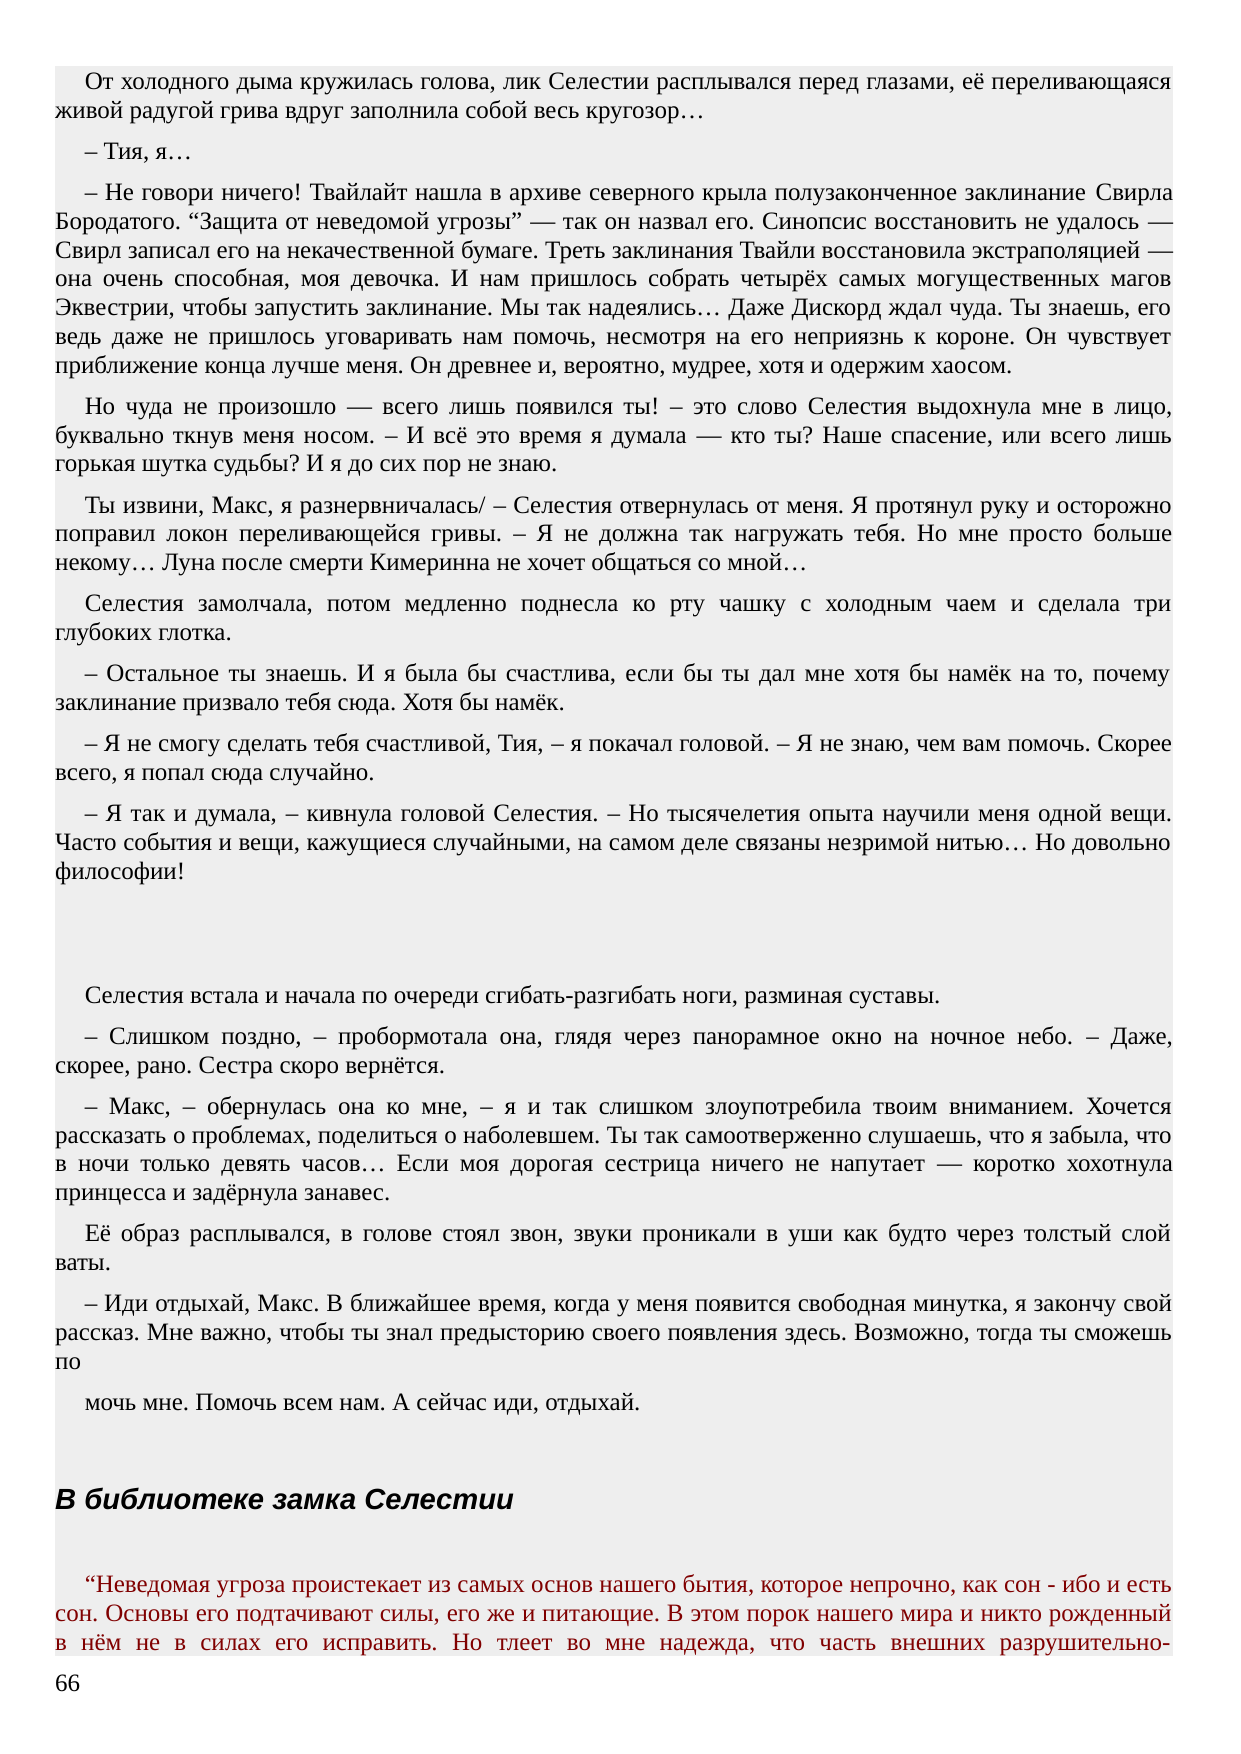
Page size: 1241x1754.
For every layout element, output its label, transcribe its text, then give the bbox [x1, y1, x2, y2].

text “Неведомая угроза проистекает из самых основ нашего бытия, которое непрочно, как сон - ибо и есть сон. Основы его подтачивают силы, его же и питающие. В этом порок нашего мира и никто рожденный в нём не в силах его исправить. Но тлеет во мне надежда, что часть внешних разрушительно- [55, 1569, 1173, 1656]
text Её образ расплывался, в голове стоял звон, звуки проникали в уши как будто через толстый слой ваты. [55, 1218, 1173, 1276]
text – Я так и думала, – кивнула головой Селестия. – Но тысячелетия опыта научили меня одной вещи. Часто события и вещи, кажущиеся случайными, на самом деле связаны незримой нитью… Но довольно философии! [55, 798, 1173, 885]
text – Слишком поздно, – пробормотала она, глядя через панорамное окно на ночное небо. – Даже, скорее, рано. Сестра скоро вернётся. [55, 1021, 1173, 1078]
text – Тия, я… [55, 136, 1173, 165]
text От холодного дыма кружилась голова, лик Селестии расплывался перед глазами, её переливающаяся живой радугой грива вдруг заполнила собой весь кругозор… [55, 66, 1173, 123]
subtitle В библиотеке замка Селестии [55, 1482, 1173, 1516]
text Селестия встала и начала по очереди сгибать-разгибать ноги, разминая суставы. [55, 980, 1173, 1008]
text – Не говори ничего! Твайлайт нашла в архиве северного крыла полузаконченное заклинание Cвирла Бородатого. “Защита от неведомой угрозы” — так он назвал его. Синопсис восстановить не удалось — Свирл записал его на некачественной бумаге. Треть заклинания Твайли восстановила экстраполяцией — она очень способная, моя девочка. И нам пришлось собрать четырёх самых могущественных магов Эквестрии, чтобы запустить заклинание. Мы так надеялись… Даже Дискорд ждал чуда. Ты знаешь, его ведь даже не пришлось уговаривать нам помочь, несмотря на его неприязнь к короне. Он чувствует приближение конца лучше меня. Он древнее и, вероятно, мудрее, хотя и одержим хаосом. [55, 177, 1173, 378]
text – Иди отдыхай, Макс. В ближайшее время, когда у меня появится свободная минутка, я закончу свой рассказ. Мне важно, чтобы ты знал предысторию своего появления здесь. Возможно, тогда ты сможешь по [55, 1288, 1173, 1375]
text Селестия замолчала, потом медленно поднесла ко рту чашку с холодным чаем и сделала три глубоких глотка. [55, 588, 1173, 646]
text Ты извини, Макс, я разнервничалась/ – Селестия отвернулась от меня. Я протянул руку и осторожно поправил локон переливающейся гривы. – Я не должна так нагружать тебя. Но мне просто больше некому… Луна после смерти Кимеринна не хочет общаться со мной… [55, 490, 1173, 576]
text Но чуда не произошло — всего лишь появился ты! – это слово Селестия выдохнула мне в лицо, буквально ткнув меня носом. – И всё это время я думала — кто ты? Наше спасение, или всего лишь горькая шутка судьбы? И я до сих пор не знаю. [55, 391, 1173, 477]
text – Остальное ты знаешь. И я была бы счастлива, если бы ты дал мне хотя бы намёк на то, почему заклинание призвало тебя сюда. Хотя бы намёк. [55, 658, 1173, 716]
text мочь мне. Помочь всем нам. А сейчас иди, отдыхай. [55, 1387, 1173, 1416]
text – Я не смогу сделать тебя счастливой, Тия, – я покачал головой. – Я не знаю, чем вам помочь. Скорее всего, я попал сюда случайно. [55, 728, 1173, 786]
text – Макс, – обернулась она ко мне, – я и так слишком злоупотребила твоим вниманием. Хочется рассказать о проблемах, поделиться о наболевшем. Ты так самоотверженно слушаешь, что я забыла, что в ночи только девять часов… Если моя дорогая сестрица ничего не напутает — коротко хохотнула принцесса и задёрнула занавес. [55, 1091, 1173, 1206]
